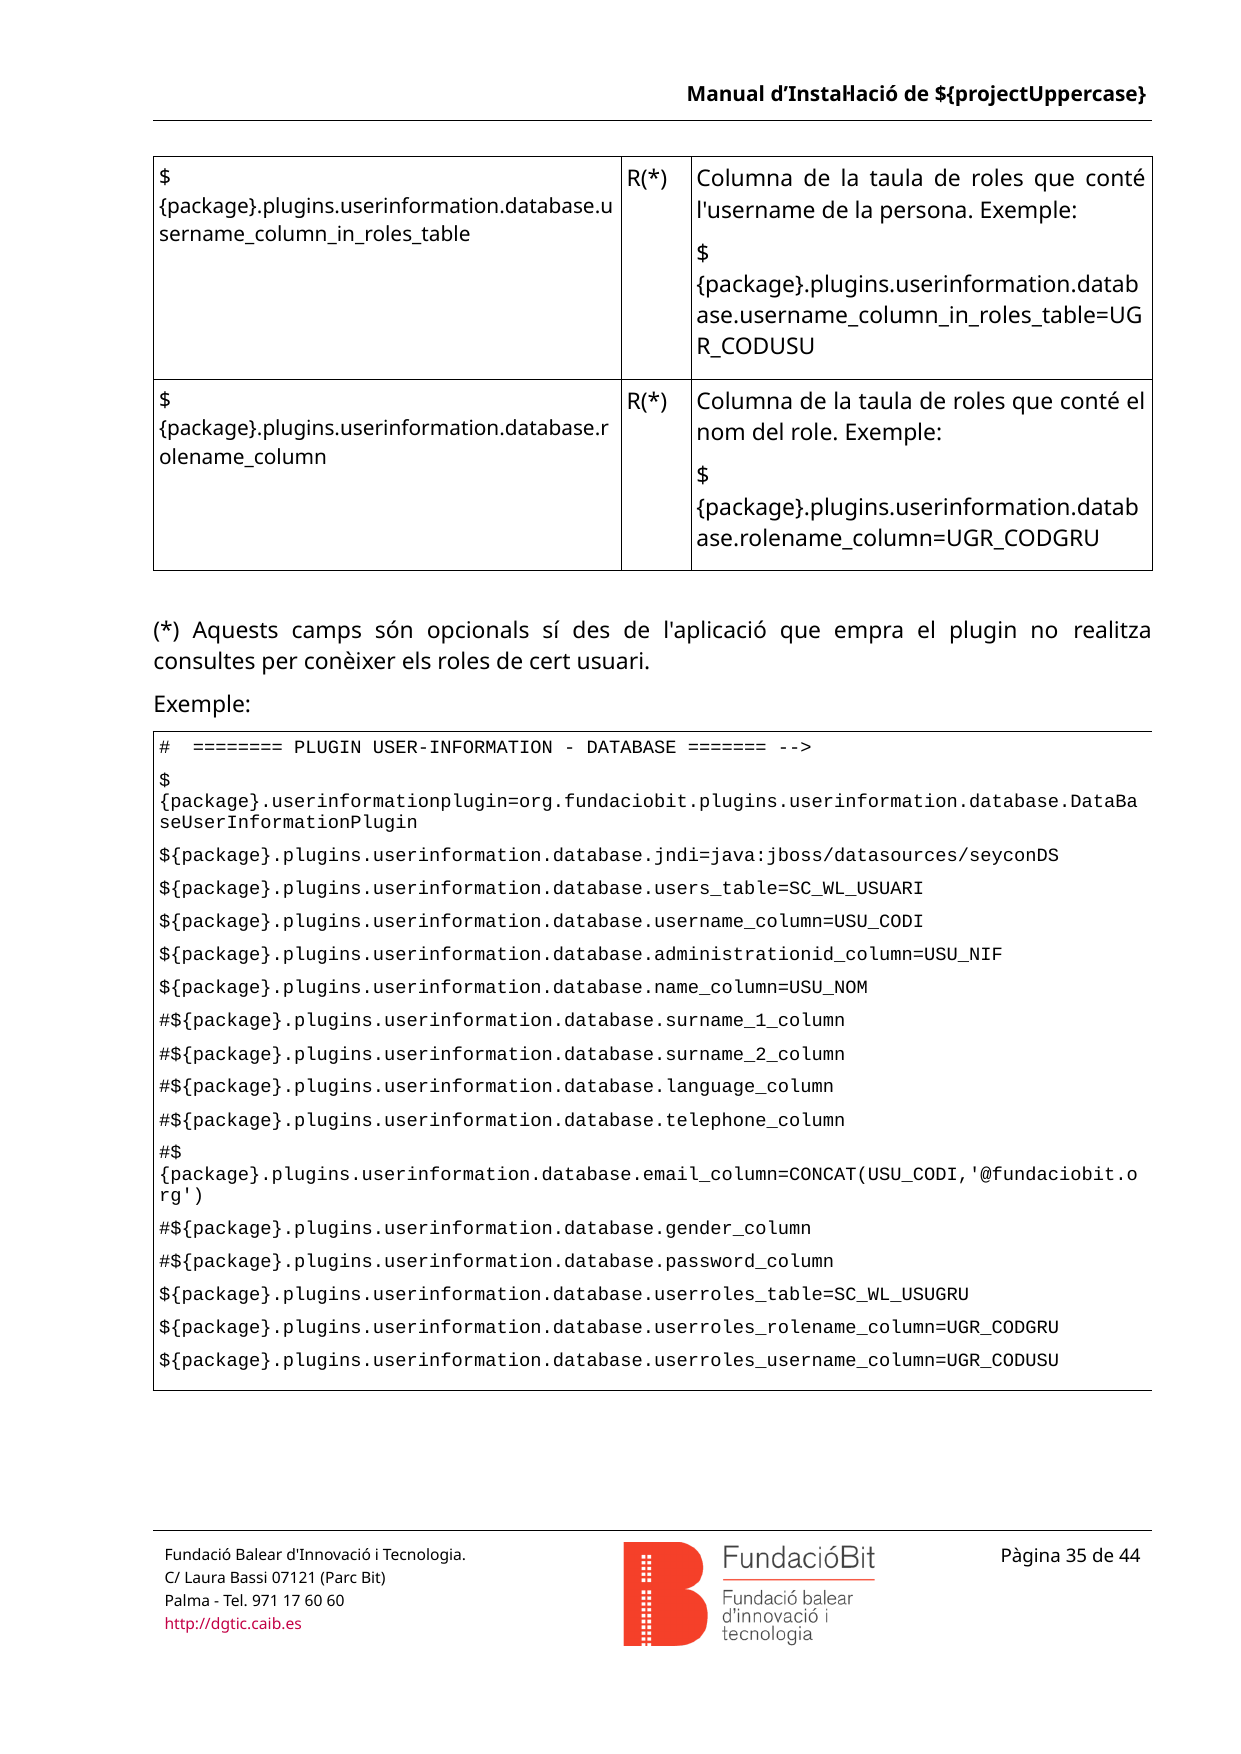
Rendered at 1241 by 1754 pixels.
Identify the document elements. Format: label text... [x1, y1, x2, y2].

table_header # ======== PLUGIN USER-INFORMATION - DATABASE ======= --> ${package}.userinformationplugin=org.fundaciobit.plugins.userinformation.database.DataBaseUserInformationPlugin ${package}.plugins.userinformation.database.jndi=java:jboss/datasources/seyconDS ${package}.plugins.userinformation.database.users_table=SC_WL_USUARI ${package}.plugins.userinformation.database.username_column=USU_CODI ${package}.plugins.userinformation.database.administrationid_column=USU_NIF ${package}.plugins.userinformation.database.name_column=USU_NOM #${package}.plugins.userinformation.database.surname_1_column #${package}.plugins.userinformation.database.surname_2_column #${package}.plugins.userinformation.database.language_column #${package}.plugins.userinformation.database.telephone_column #${package}.plugins.userinformation.database.email_column=CONCAT(USU_CODI,'@fundaciobit.org') #${package}.plugins.userinformation.database.gender_column #${package}.plugins.userinformation.database.password_column ${package}.plugins.userinformation.database.userroles_table=SC_WL_USUGRU ${package}.plugins.userinformation.database.userroles_rolename_column=UGR_CODGRU ${package}.plugins.userinformation.database.userroles_username_column=UGR_CODUSU [154, 732, 1152, 1390]
picture [623, 1542, 875, 1646]
table_cell ${package}.plugins.userinformation.database.rolename_column [154, 380, 621, 570]
table_cell ${package}.plugins.userinformation.database.username_column_in_roles_table [154, 157, 621, 379]
table_cell Columna de la taula de roles que conté l'username de la persona. Exemple: ${package}.plugins.userinformation.database.username_column_in_roles_table=UGR_CODUSU [692, 157, 1152, 379]
text (*) Aquests camps són opcionals sí des de l'aplicació que empra el plugin no realitza consultes per conèixer els roles de cert usuari. [153, 613, 1152, 676]
text Exemple: [153, 688, 1152, 719]
table_cell R(*) [622, 157, 691, 379]
table_cell R(*) [622, 380, 691, 570]
table_cell Columna de la taula de roles que conté el nom del role. Exemple: ${package}.plugins.userinformation.database.rolename_column=UGR_CODGRU [692, 380, 1152, 570]
